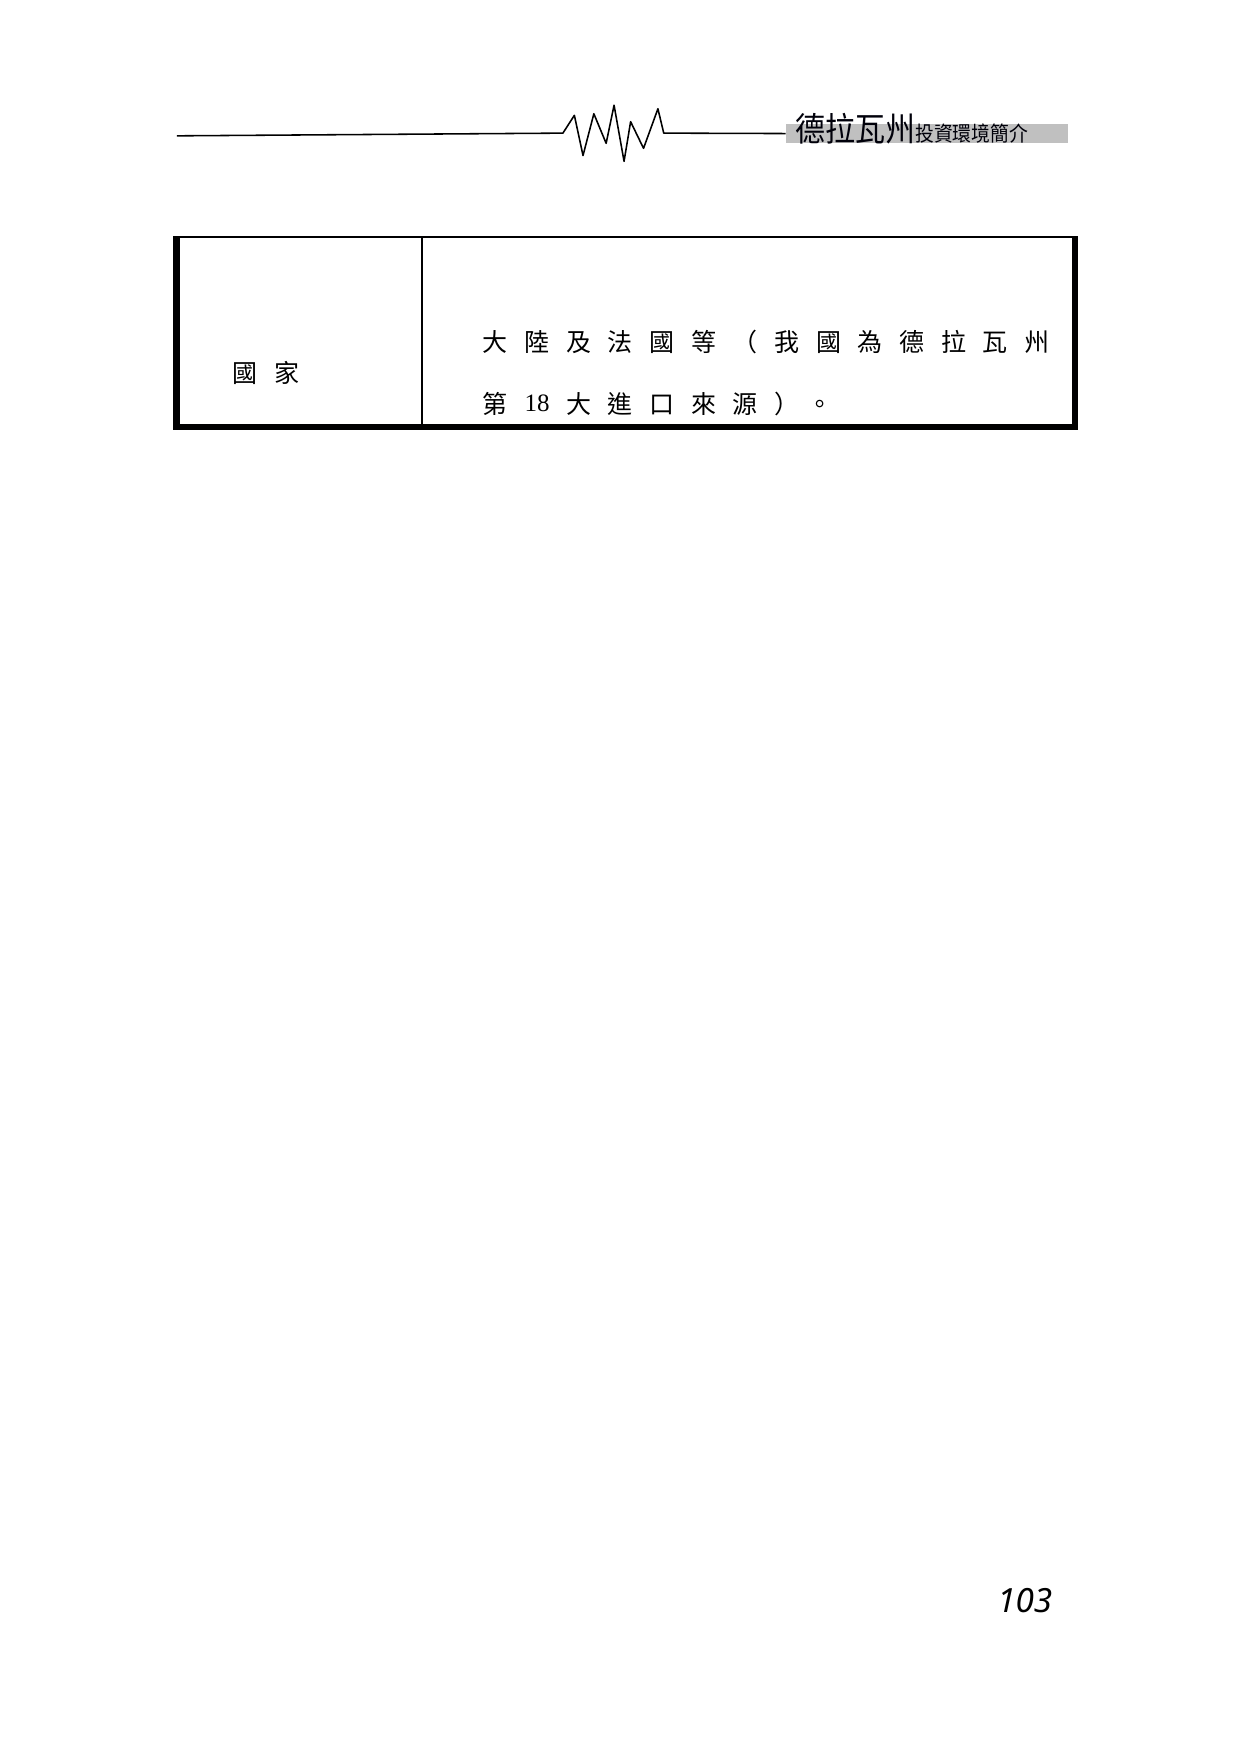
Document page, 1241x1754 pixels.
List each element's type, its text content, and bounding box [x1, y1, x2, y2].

table_cell 大陸及法國等（我國為德拉瓦州第18大進口來源）。 [423, 238, 1072, 424]
table_cell 國家 [180, 238, 421, 424]
